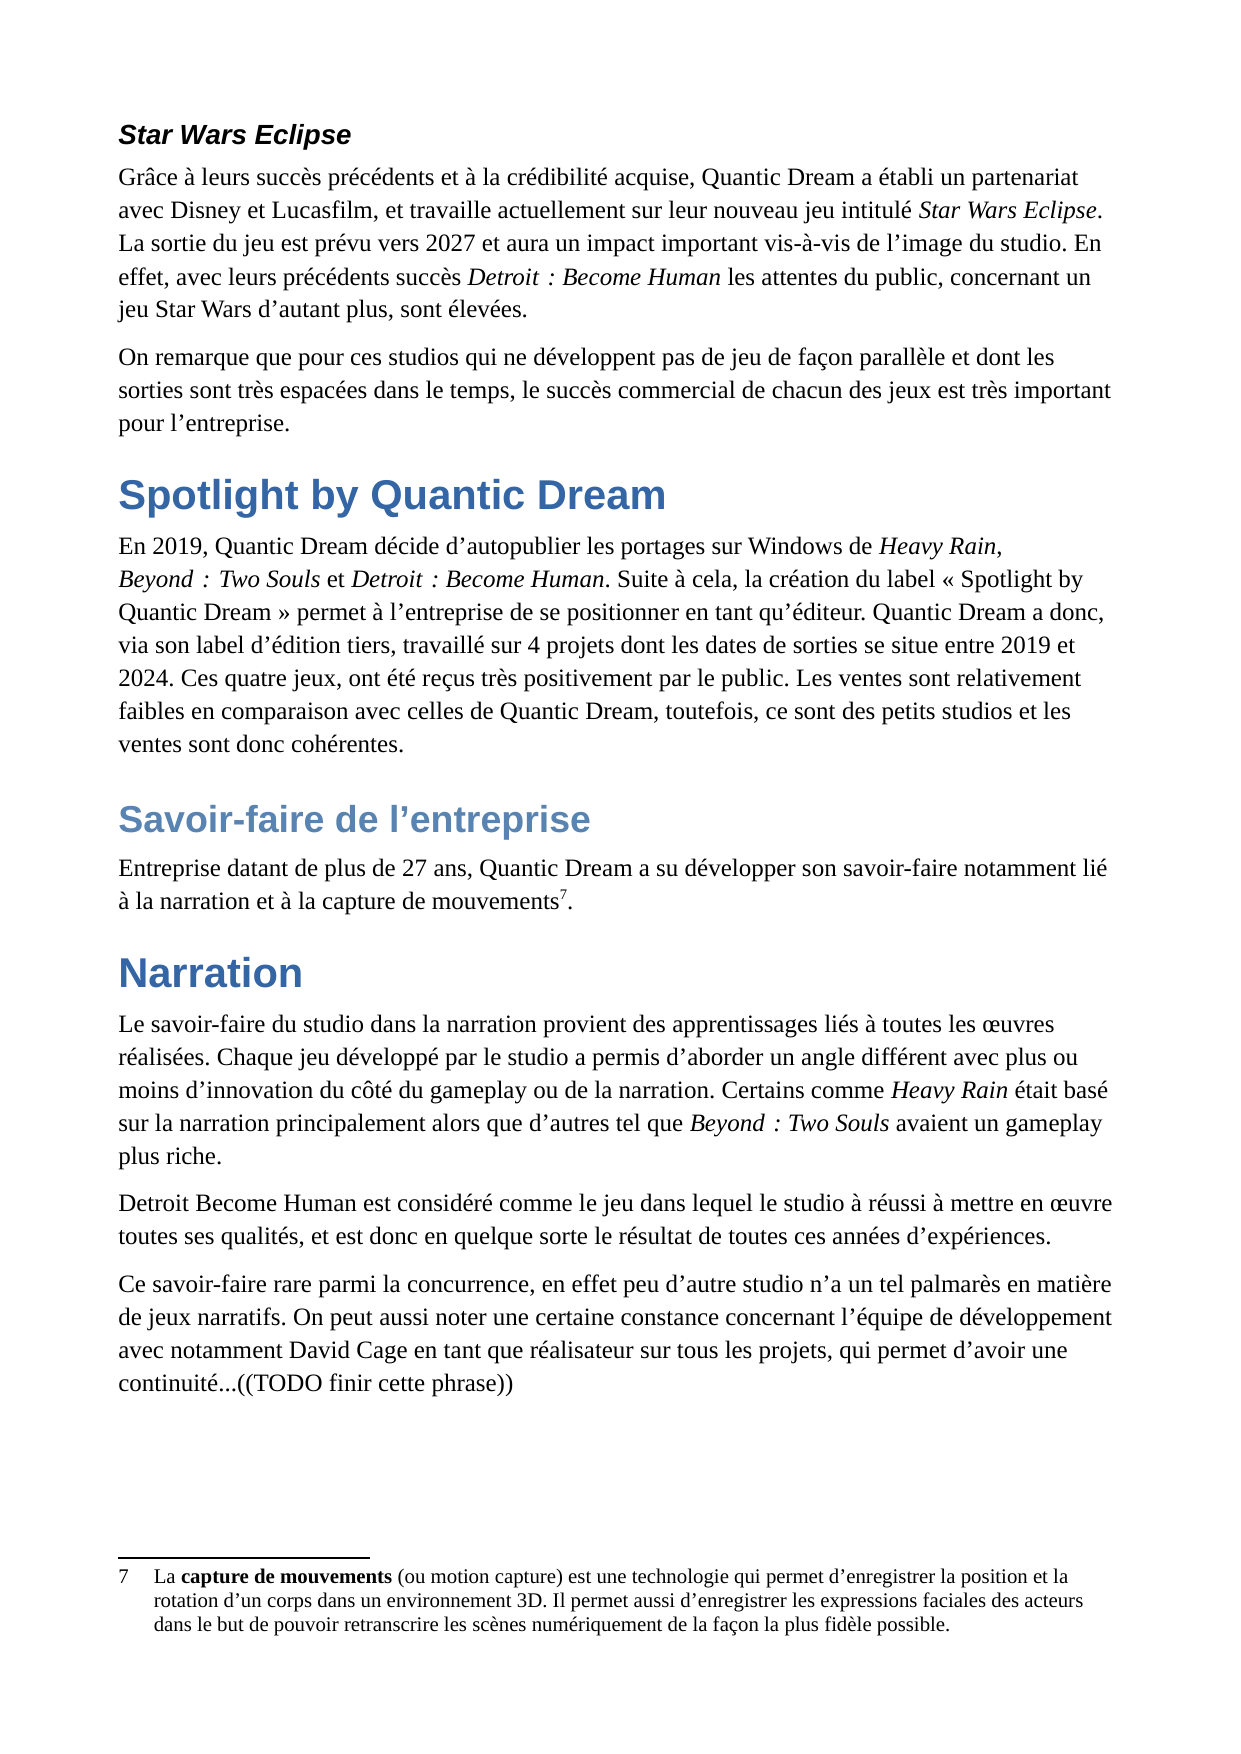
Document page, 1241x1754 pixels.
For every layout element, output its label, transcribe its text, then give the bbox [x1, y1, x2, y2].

text En 2019, Quantic Dream décide d’autopublier les portages sur Windows de Heavy Rain, Beyond : Two Souls et Detroit : Become Human. Suite à cela, la création du label « Spotlight by Quantic Dream » permet à l’entreprise de se positionner en tant qu’éditeur. Quantic Dream a donc, via son label d’édition tiers, travaillé sur 4 projets dont les dates de sorties se situe entre 2019 et 2024. Ces quatre jeux, ont été reçus très positivement par le public. Les ventes sont relativement faibles en comparaison avec celles de Quantic Dream, toutefois, ce sont des petits studios et les ventes sont donc cohérentes. [118, 531, 1122, 758]
text La capture de mouvements (ou motion capture) est une technologie qui permet d’enregistrer la position et la rotation d’un corps dans un environnement 3D. Il permet aussi d’enregistrer les expressions faciales des acteurs dans le but de pouvoir retranscrire les scènes numériquement de la façon la plus fidèle possible. [118, 1564, 1122, 1636]
text Entreprise datant de plus de 27 ans, Quantic Dream a su développer son savoir-faire notamment lié à la narration et à la capture de mouvements. [118, 853, 1122, 915]
text Grâce à leurs succès précédents et à la crédibilité acquise, Quantic Dream a établi un partenariat avec Disney et Lucasfilm, et travaille actuellement sur leur nouveau jeu intitulé Star Wars Eclipse. La sortie du jeu est prévu vers 2027 et aura un impact important vis-à-vis de l’image du studio. En effet, avec leurs précédents succès Detroit : Become Human les attentes du public, concernant un jeu Star Wars d’autant plus, sont élevées. [118, 162, 1122, 323]
subtitle Savoir-faire de l’entreprise [118, 797, 1122, 841]
subtitle Star Wars Eclipse [118, 118, 1122, 150]
text Le savoir-faire du studio dans la narration provient des apprentissages liés à toutes les œuvres réalisées. Chaque jeu développé par le studio a permis d’aborder un angle différent avec plus ou moins d’innovation du côté du gameplay ou de la narration. Certains comme Heavy Rain était basé sur la narration principalement alors que d’autres tel que Beyond : Two Souls avaient un gameplay plus riche. [118, 1009, 1122, 1169]
text Ce savoir-faire rare parmi la concurrence, en effet peu d’autre studio n’a un tel palmarès en matière de jeux narratifs. On peut aussi noter une certaine constance concernant l’équipe de développement avec notamment David Cage en tant que réalisateur sur tous les projets, qui permet d’avoir une continuité...((TODO finir cette phrase)) [118, 1269, 1122, 1397]
subtitle Spotlight by Quantic Dream [118, 470, 1122, 518]
text On remarque que pour ces studios qui ne développent pas de jeu de façon parallèle et dont les sorties sont très espacées dans le temps, le succès commercial de chacun des jeux est très important pour l’entreprise. [118, 342, 1122, 437]
text Detroit Become Human est considéré comme le jeu dans lequel le studio à réussi à mettre en œuvre toutes ses qualités, et est donc en quelque sorte le résultat de toutes ces années d’expériences. [118, 1188, 1122, 1250]
subtitle Narration [118, 948, 1122, 996]
